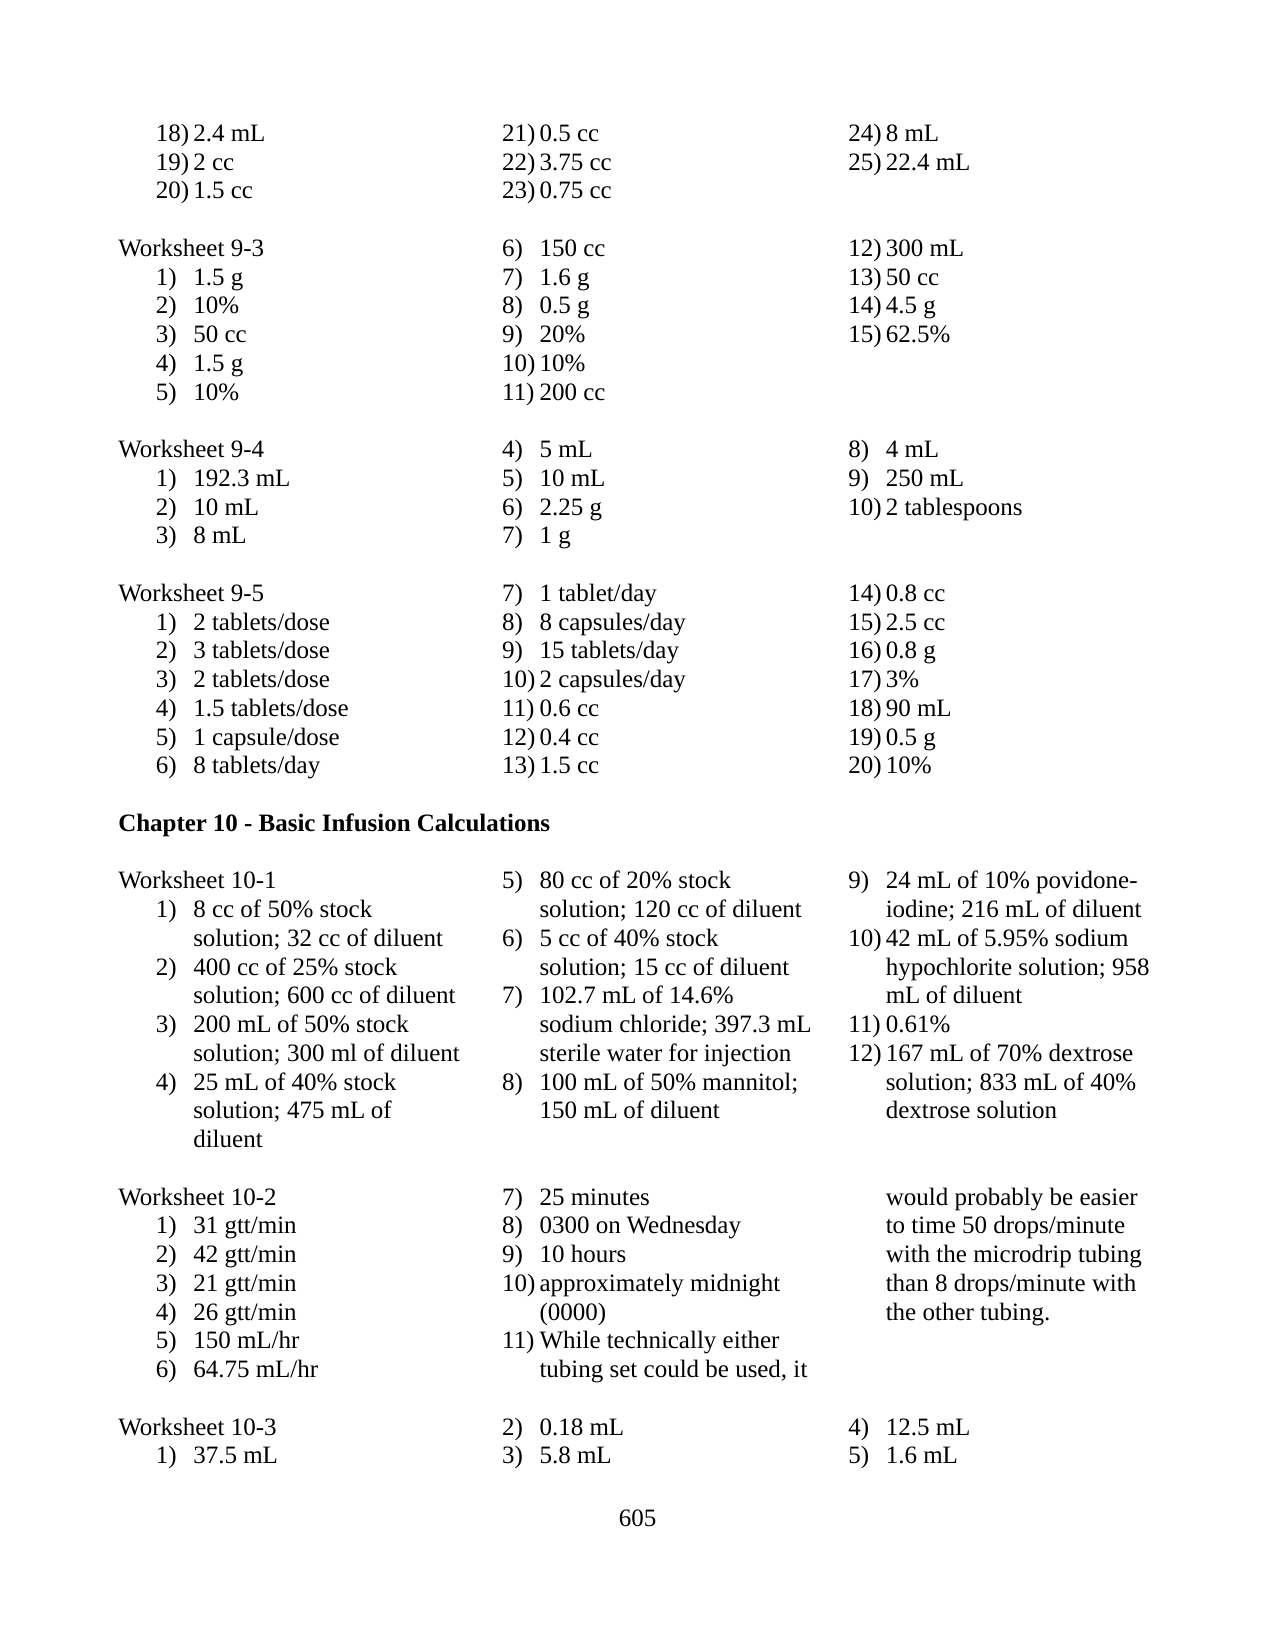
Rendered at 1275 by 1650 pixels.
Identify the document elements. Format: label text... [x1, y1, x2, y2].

list 2 tablets/dose [156, 664, 464, 693]
list 0.8 g [848, 636, 1157, 664]
list 90 mL [848, 693, 1157, 722]
list 1 g [502, 521, 811, 549]
text Worksheet 10-3 [118, 1412, 464, 1441]
list 0.5 g [502, 291, 811, 319]
list 150 cc [502, 233, 811, 262]
list 10% [848, 751, 1157, 779]
list 25 minutes [502, 1182, 811, 1211]
list 200 cc [502, 377, 811, 406]
list 20% [502, 319, 811, 348]
text Worksheet 9-3 [118, 233, 464, 262]
list 1.6 mL [848, 1441, 1157, 1469]
list 26 gtt/min [156, 1297, 464, 1326]
list 21 gtt/min [156, 1268, 464, 1297]
list would probably be easier to time 50 drops/minute with the microdrip tubing than 8 drops/minute with the other tubing. [848, 1182, 1157, 1326]
list 1.5 g [156, 348, 464, 377]
text Worksheet 10-1 [118, 866, 464, 894]
list 2 tablespoons [848, 492, 1157, 521]
list 10 mL [156, 492, 464, 521]
list 42 mL of 5.95% sodium hypochlorite solution; 958 mL of diluent [848, 923, 1157, 1009]
list 3 tablets/dose [156, 636, 464, 664]
list 10 hours [502, 1239, 811, 1268]
list 4 mL [848, 434, 1157, 463]
list 5 cc of 40% stock solution; 15 cc of diluent [502, 923, 811, 981]
list 1.5 g [156, 262, 464, 291]
list 2 tablets/dose [156, 607, 464, 636]
list 1 capsule/dose [156, 722, 464, 751]
list 192.3 mL [156, 463, 464, 492]
list 102.7 mL of 14.6% sodium chloride; 397.3 mL sterile water for injection [502, 981, 811, 1067]
list 300 mL [848, 233, 1157, 262]
list 2.25 g [502, 492, 811, 521]
list 22.4 mL [848, 147, 1157, 176]
list 0.75 cc [502, 176, 811, 204]
list 0300 on Wednesday [502, 1211, 811, 1239]
list 15 tablets/day [502, 636, 811, 664]
list 37.5 mL [156, 1441, 464, 1469]
list 24 mL of 10% povidone-iodine; 216 mL of diluent [848, 866, 1157, 923]
list 50 cc [156, 319, 464, 348]
list 10% [156, 291, 464, 319]
list 80 cc of 20% stock solution; 120 cc of diluent [502, 866, 811, 923]
list 8 mL [848, 118, 1157, 147]
list 50 cc [848, 262, 1157, 291]
list 150 mL/hr [156, 1326, 464, 1354]
list 2.5 cc [848, 607, 1157, 636]
list 31 gtt/min [156, 1211, 464, 1239]
list 10% [502, 348, 811, 377]
list 0.6 cc [502, 693, 811, 722]
list 100 mL of 50% mannitol; 150 mL of diluent [502, 1067, 811, 1124]
list 0.8 cc [848, 578, 1157, 607]
list 12.5 mL [848, 1412, 1157, 1441]
list 2 cc [156, 147, 464, 176]
list 2 capsules/day [502, 664, 811, 693]
list 8 cc of 50% stock solution; 32 cc of diluent [156, 894, 464, 952]
list 250 mL [848, 463, 1157, 492]
list 1 tablet/day [502, 578, 811, 607]
list 1.6 g [502, 262, 811, 291]
list 1.5 cc [156, 176, 464, 204]
list 0.5 g [848, 722, 1157, 751]
list 4.5 g [848, 291, 1157, 319]
list 2.4 mL [156, 118, 464, 147]
list 25 mL of 40% stock solution; 475 mL of diluent [156, 1067, 464, 1153]
list 1.5 cc [502, 751, 811, 779]
list 0.61% [848, 1009, 1157, 1038]
list 8 tablets/day [156, 751, 464, 779]
text Chapter 10 - Basic Infusion Calculations [118, 808, 1157, 837]
list 3.75 cc [502, 147, 811, 176]
list 10 mL [502, 463, 811, 492]
list 42 gtt/min [156, 1239, 464, 1268]
list 400 cc of 25% stock solution; 600 cc of diluent [156, 952, 464, 1009]
list 1.5 tablets/dose [156, 693, 464, 722]
list 0.18 mL [502, 1412, 811, 1441]
text Worksheet 10-2 [118, 1182, 464, 1211]
list 8 capsules/day [502, 607, 811, 636]
list 3% [848, 664, 1157, 693]
list 8 mL [156, 521, 464, 549]
text Worksheet 9-5 [118, 578, 464, 607]
list 5.8 mL [502, 1441, 811, 1469]
list 62.5% [848, 319, 1157, 348]
list 200 mL of 50% stock solution; 300 ml of diluent [156, 1009, 464, 1067]
list 5 mL [502, 434, 811, 463]
list 167 mL of 70% dextrose solution; 833 mL of 40% dextrose solution [848, 1038, 1157, 1124]
list approximately midnight (0000) [502, 1268, 811, 1326]
list 10% [156, 377, 464, 406]
text Worksheet 9-4 [118, 434, 464, 463]
list 0.4 cc [502, 722, 811, 751]
list 0.5 cc [502, 118, 811, 147]
list 64.75 mL/hr [156, 1354, 464, 1383]
list While technically either tubing set could be used, it [502, 1326, 811, 1383]
